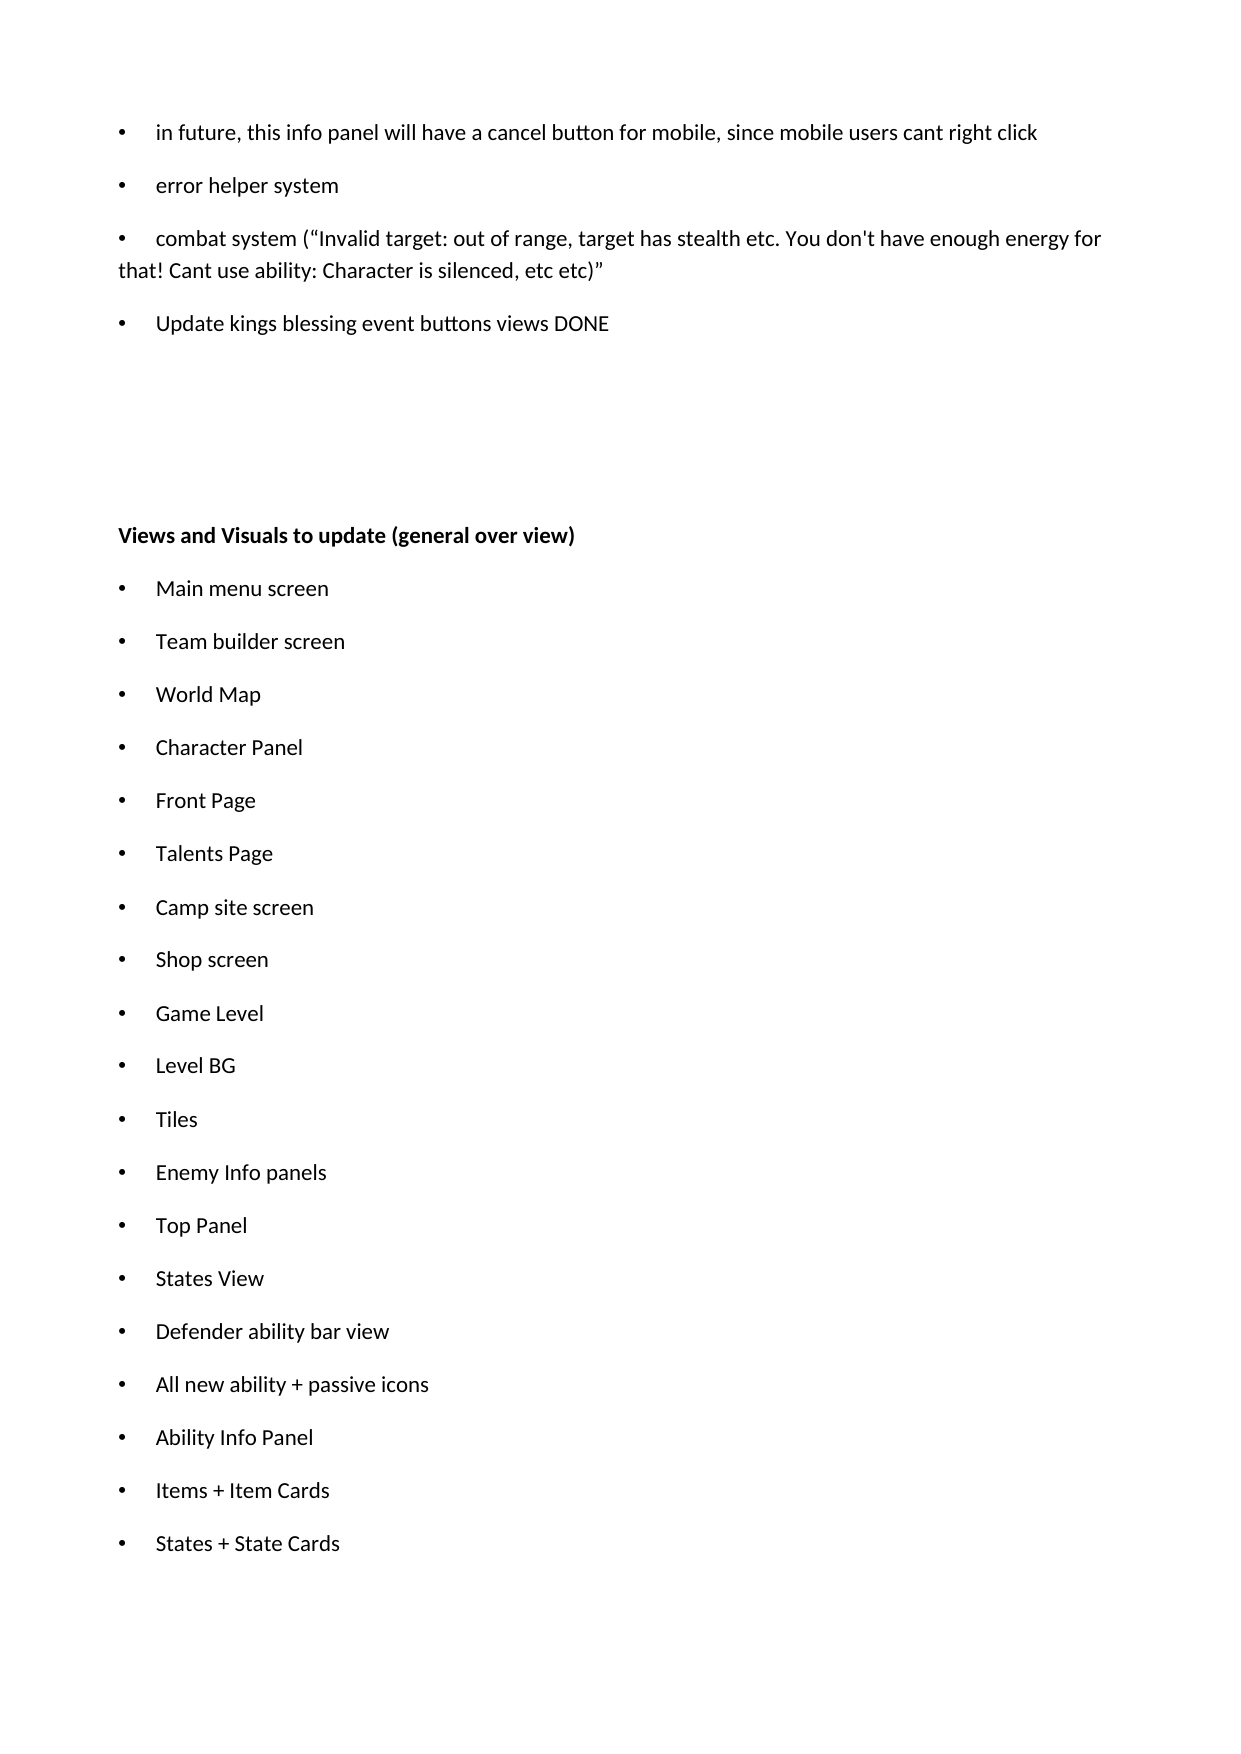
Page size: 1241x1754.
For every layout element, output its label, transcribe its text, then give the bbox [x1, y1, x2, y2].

list States + State Cards [81, 1529, 1122, 1557]
list Level BG [81, 1052, 1122, 1080]
list Game Level [81, 999, 1122, 1027]
list Team builder screen [81, 627, 1122, 656]
list Ability Info Panel [81, 1423, 1122, 1451]
list Items + Item Cards [81, 1476, 1122, 1504]
list Camp site screen [81, 893, 1122, 921]
list in future, this info panel will have a cancel button for mobile, since mobile users cant right click [81, 118, 1122, 146]
list Main menu screen [81, 574, 1122, 602]
list error helper system [81, 171, 1122, 199]
list Character Panel [81, 733, 1122, 762]
list Talents Page [81, 839, 1122, 868]
list combat system (“Invalid target: out of range, target has stealth etc. You don't have enough energy for that! Cant use ability: Character is silenced, etc etc)” [81, 224, 1122, 284]
list Top Panel [81, 1211, 1122, 1239]
list Enemy Info panels [81, 1158, 1122, 1186]
list Defender ability bar view [81, 1317, 1122, 1345]
list World Map [81, 681, 1122, 708]
list Tiles [81, 1105, 1122, 1133]
text Views and Visuals to update (general over view) [118, 521, 1122, 549]
list All new ability + passive icons [81, 1370, 1122, 1398]
list Shop screen [81, 946, 1122, 974]
list States View [81, 1264, 1122, 1292]
list Update kings blessing event buttons views DONE [81, 309, 1122, 337]
list Front Page [81, 787, 1122, 814]
